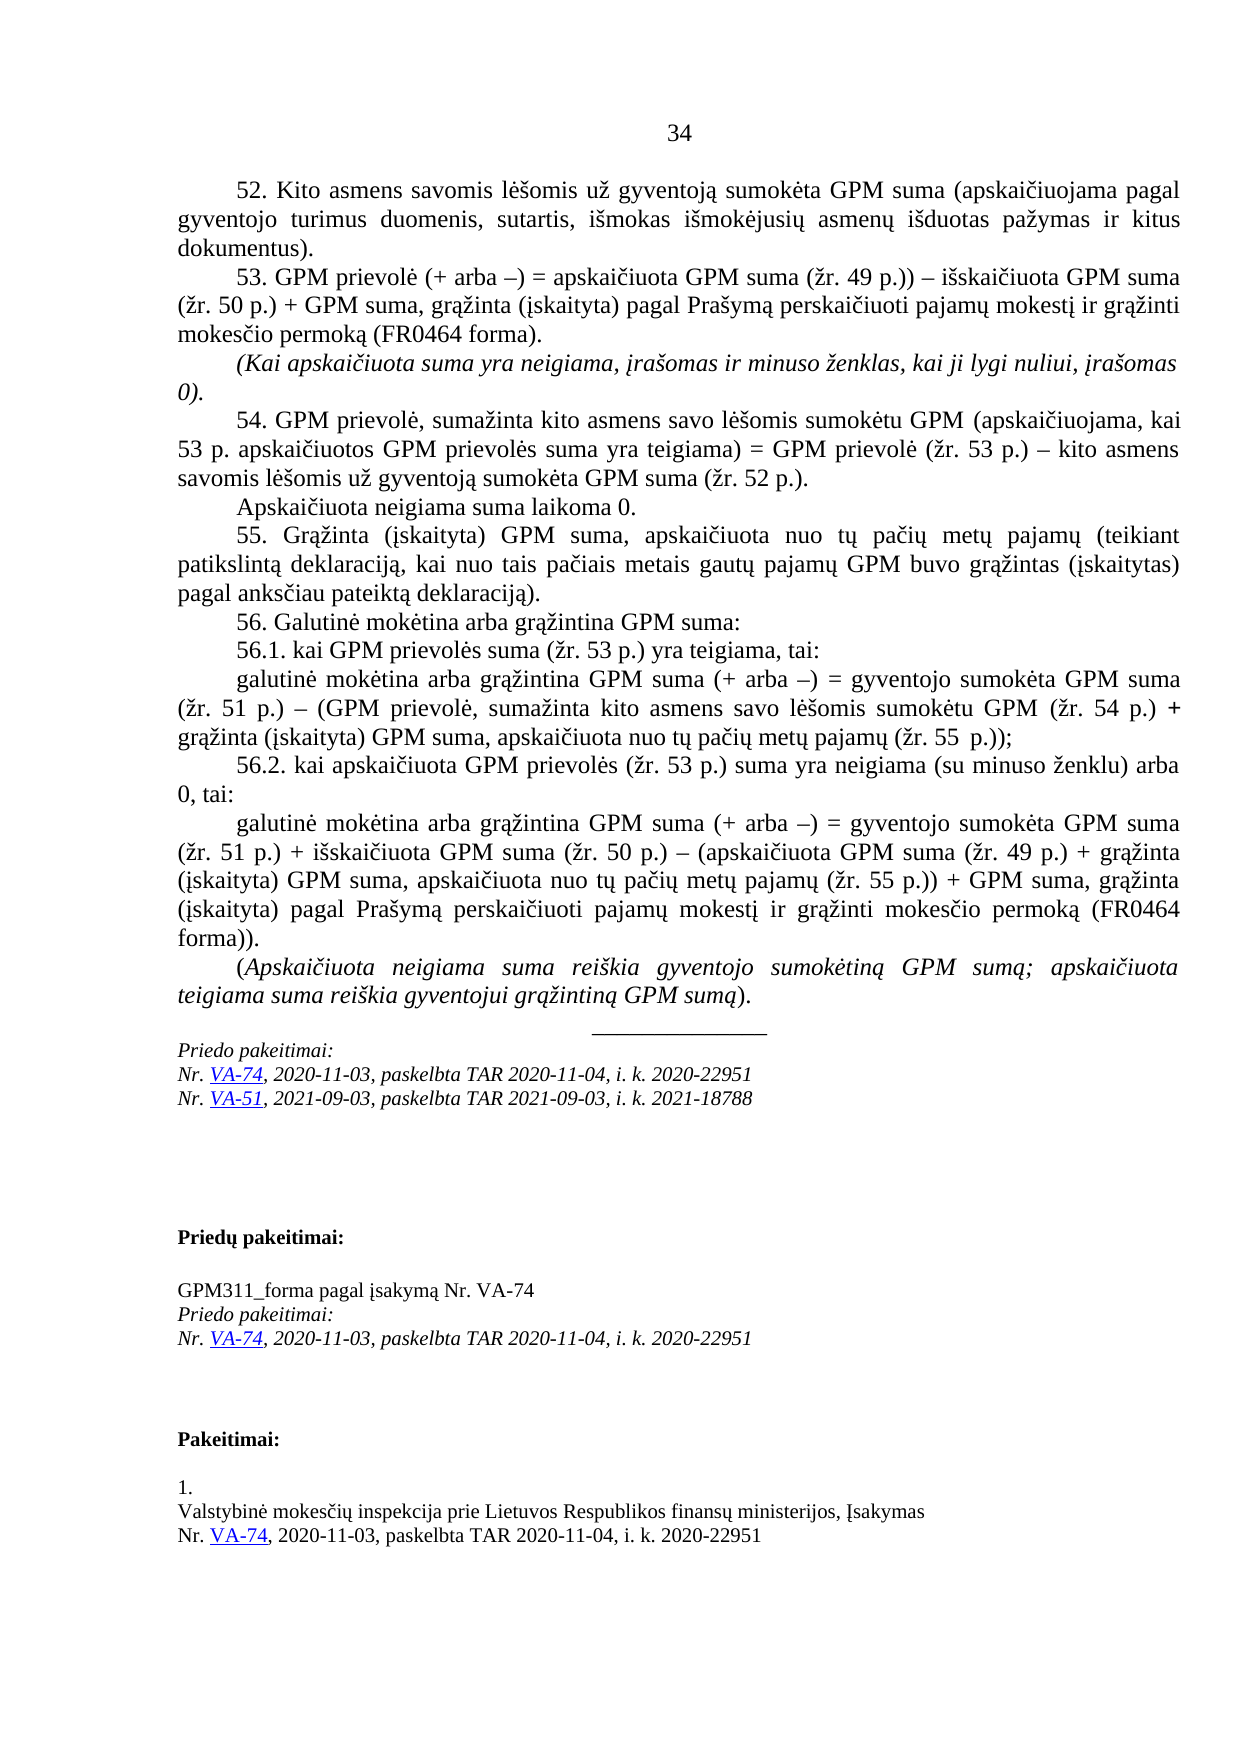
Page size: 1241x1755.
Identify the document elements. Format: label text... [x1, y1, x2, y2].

text Apskaičiuota neigiama suma laikoma 0. [177, 492, 1181, 521]
text 53. GPM prievolė (+ arba –) = apskaičiuota GPM suma (žr. 49 p.)) – išskaičiuota GPM suma (žr. 50 p.) + GPM suma, grąžinta (įskaityta) pagal Prašymą perskaičiuoti pajamų mokestį ir grąžinti mokesčio permoką (FR0464 forma). [177, 262, 1181, 348]
text galutinė mokėtina arba grąžintina GPM suma (+ arba –) = gyventojo sumokėta GPM suma (žr. 51 p.) – (GPM prievolė, sumažinta kito asmens savo lėšomis sumokėtu GPM (žr. 54 p.) + grąžinta (įskaityta) GPM suma, apskaičiuota nuo tų pačių metų pajamų (žr. 55 p.)); [177, 664, 1181, 751]
text GPM311_forma pagal įsakymą Nr. VA-74 [177, 1278, 1181, 1302]
text Valstybinė mokesčių inspekcija prie Lietuvos Respublikos finansų ministerijos, Įsakymas [177, 1499, 1181, 1523]
text Nr. VA-74, 2020-11-03, paskelbta TAR 2020-11-04, i. k. 2020-22951 [177, 1326, 1181, 1350]
text Nr. VA-74, 2020-11-03, paskelbta TAR 2020-11-04, i. k. 2020-22951 [177, 1062, 1181, 1086]
text 1. [177, 1475, 1181, 1499]
text galutinė mokėtina arba grąžintina GPM suma (+ arba –) = gyventojo sumokėta GPM suma (žr. 51 p.) + išskaičiuota GPM suma (žr. 50 p.) – (apskaičiuota GPM suma (žr. 49 p.) + grąžinta (įskaityta) GPM suma, apskaičiuota nuo tų pačių metų pajamų (žr. 55 p.)) + GPM suma, grąžinta (įskaityta) pagal Prašymą perskaičiuoti pajamų mokestį ir grąžinti mokesčio permoką (FR0464 forma)). [177, 808, 1181, 952]
text Pakeitimai: [177, 1427, 1181, 1451]
text 56.1. kai GPM prievolės suma (žr. 53 p.) yra teigiama, tai: [177, 636, 1181, 664]
text 56. Galutinė mokėtina arba grąžintina GPM suma: [177, 607, 1181, 636]
text (Apskaičiuota neigiama suma reiškia gyventojo sumokėtiną GPM sumą; apskaičiuota teigiama suma reiškia gyventojui grąžintiną GPM sumą). [177, 952, 1181, 1009]
text Priedo pakeitimai: [177, 1038, 1181, 1062]
text ______________ [177, 1009, 1181, 1038]
text (Kai apskaičiuota suma yra neigiama, įrašomas ir minuso ženklas, kai ji lygi nuliui, įrašomas 0). [177, 348, 1181, 406]
text Nr. VA-51, 2021-09-03, paskelbta TAR 2021-09-03, i. k. 2021-18788 [177, 1086, 1181, 1110]
text 54. GPM prievolė, sumažinta kito asmens savo lėšomis sumokėtu GPM (apskaičiuojama, kai 53 p. apskaičiuotos GPM prievolės suma yra teigiama) = GPM prievolė (žr. 53 p.) – kito asmens savomis lėšomis už gyventoją sumokėta GPM suma (žr. 52 p.). [177, 406, 1181, 492]
text 52. Kito asmens savomis lėšomis už gyventoją sumokėta GPM suma (apskaičiuojama pagal gyventojo turimus duomenis, sutartis, išmokas išmokėjusių asmenų išduotas pažymas ir kitus dokumentus). [177, 176, 1181, 262]
text 55. Grąžinta (įskaityta) GPM suma, apskaičiuota nuo tų pačių metų pajamų (teikiant patikslintą deklaraciją, kai nuo tais pačiais metais gautų pajamų GPM buvo grąžintas (įskaitytas) pagal anksčiau pateiktą deklaraciją). [177, 521, 1181, 607]
text 56.2. kai apskaičiuota GPM prievolės (žr. 53 p.) suma yra neigiama (su minuso ženklu) arba 0, tai: [177, 751, 1181, 808]
text Priedo pakeitimai: [177, 1302, 1181, 1326]
text Priedų pakeitimai: [177, 1225, 1181, 1249]
text Nr. VA-74, 2020-11-03, paskelbta TAR 2020-11-04, i. k. 2020-22951 [177, 1523, 1181, 1547]
